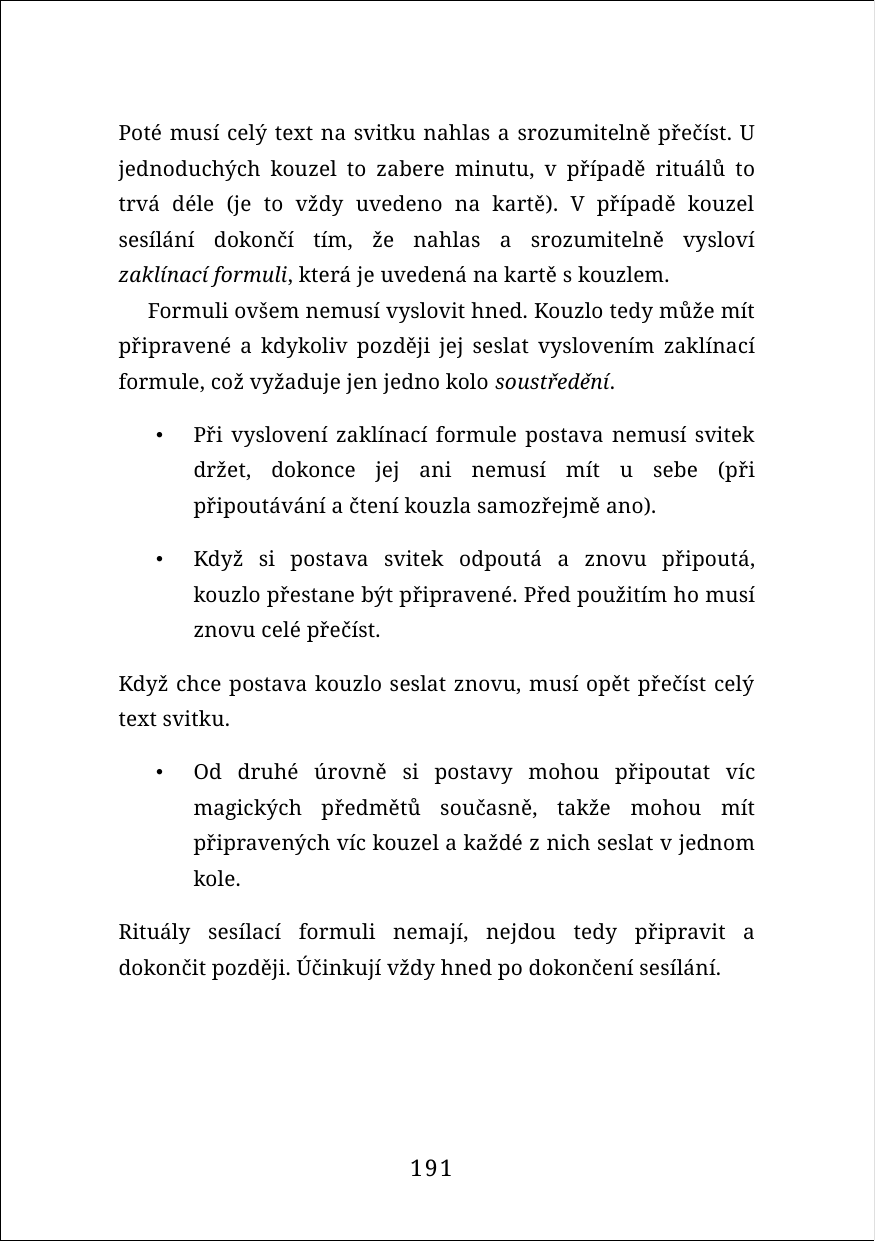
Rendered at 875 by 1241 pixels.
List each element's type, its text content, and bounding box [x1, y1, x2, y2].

text Rituály sesílací formuli nemají, nejdou tedy připravit a dokončit později. Účinkují vždy hned po dokončení sesílání. [118, 917, 756, 981]
list Při vyslovení zaklínací formule postava nemusí svitek držet, dokonce jej ani nemusí mít u sebe (při připoutávání a čtení kouzla samozřejmě ano). [156, 420, 756, 519]
text Poté musí celý text na svitku nahlas a srozumitelně přečíst. U jednoduchých kouzel to zabere minutu, v případě rituálů to trvá déle (je to vždy uvedeno na kartě). V případě kouzel sesílání dokončí tím, že nahlas a srozumitelně vysloví zaklínací formuli, která je uvedená na kartě s kouzlem. Formuli ovšem nemusí vyslovit hned. Kouzlo tedy může mít připravené a kdykoliv později jej seslat vyslovením zaklínací formule, což vyžaduje jen jedno kolo soustředění. [118, 118, 756, 395]
text Když chce postava kouzlo seslat znovu, musí opět přečíst celý text svitku. [118, 669, 756, 733]
list Od druhé úrovně si postavy mohou připoutat víc magických předmětů současně, takže mohou mít připravených víc kouzel a každé z nich seslat v jednom kole. [156, 757, 756, 892]
list Když si postava svitek odpoutá a znovu připoutá, kouzlo přestane být připravené. Před použitím ho musí znovu celé přečíst. [156, 544, 756, 644]
